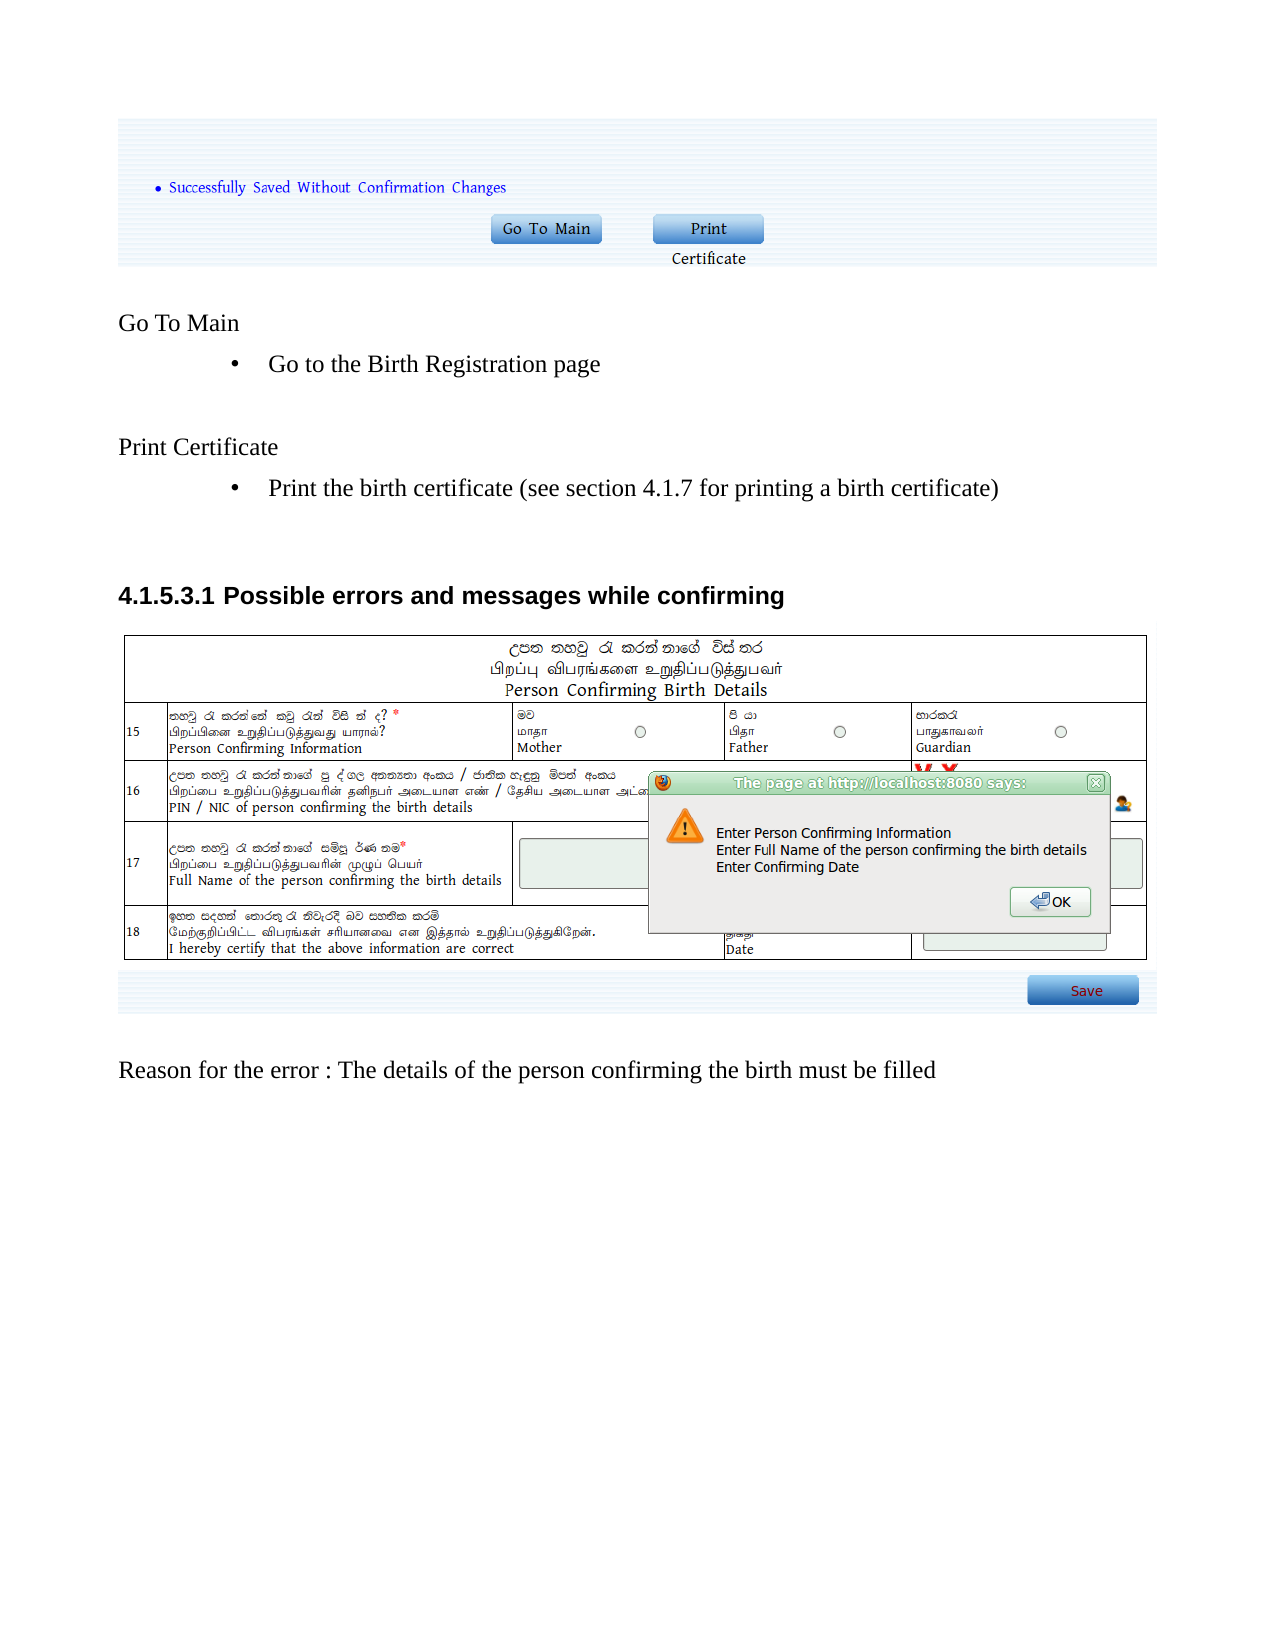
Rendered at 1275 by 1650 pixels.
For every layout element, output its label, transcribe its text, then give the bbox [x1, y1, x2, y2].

text Reason for the error : The details of the person confirming the birth must be filled [118, 1055, 1157, 1084]
text Print Certificate [118, 432, 1157, 461]
list Print the birth certificate (see section 4.1.7 for printing a birth certificate) [231, 473, 1157, 502]
text Go To Main [118, 308, 1157, 337]
picture [118, 118, 1157, 267]
picture [118, 621, 1157, 1014]
subtitle Possible errors and messages while confirming [118, 581, 1157, 609]
list Go to the Birth Registration page [231, 349, 1157, 378]
